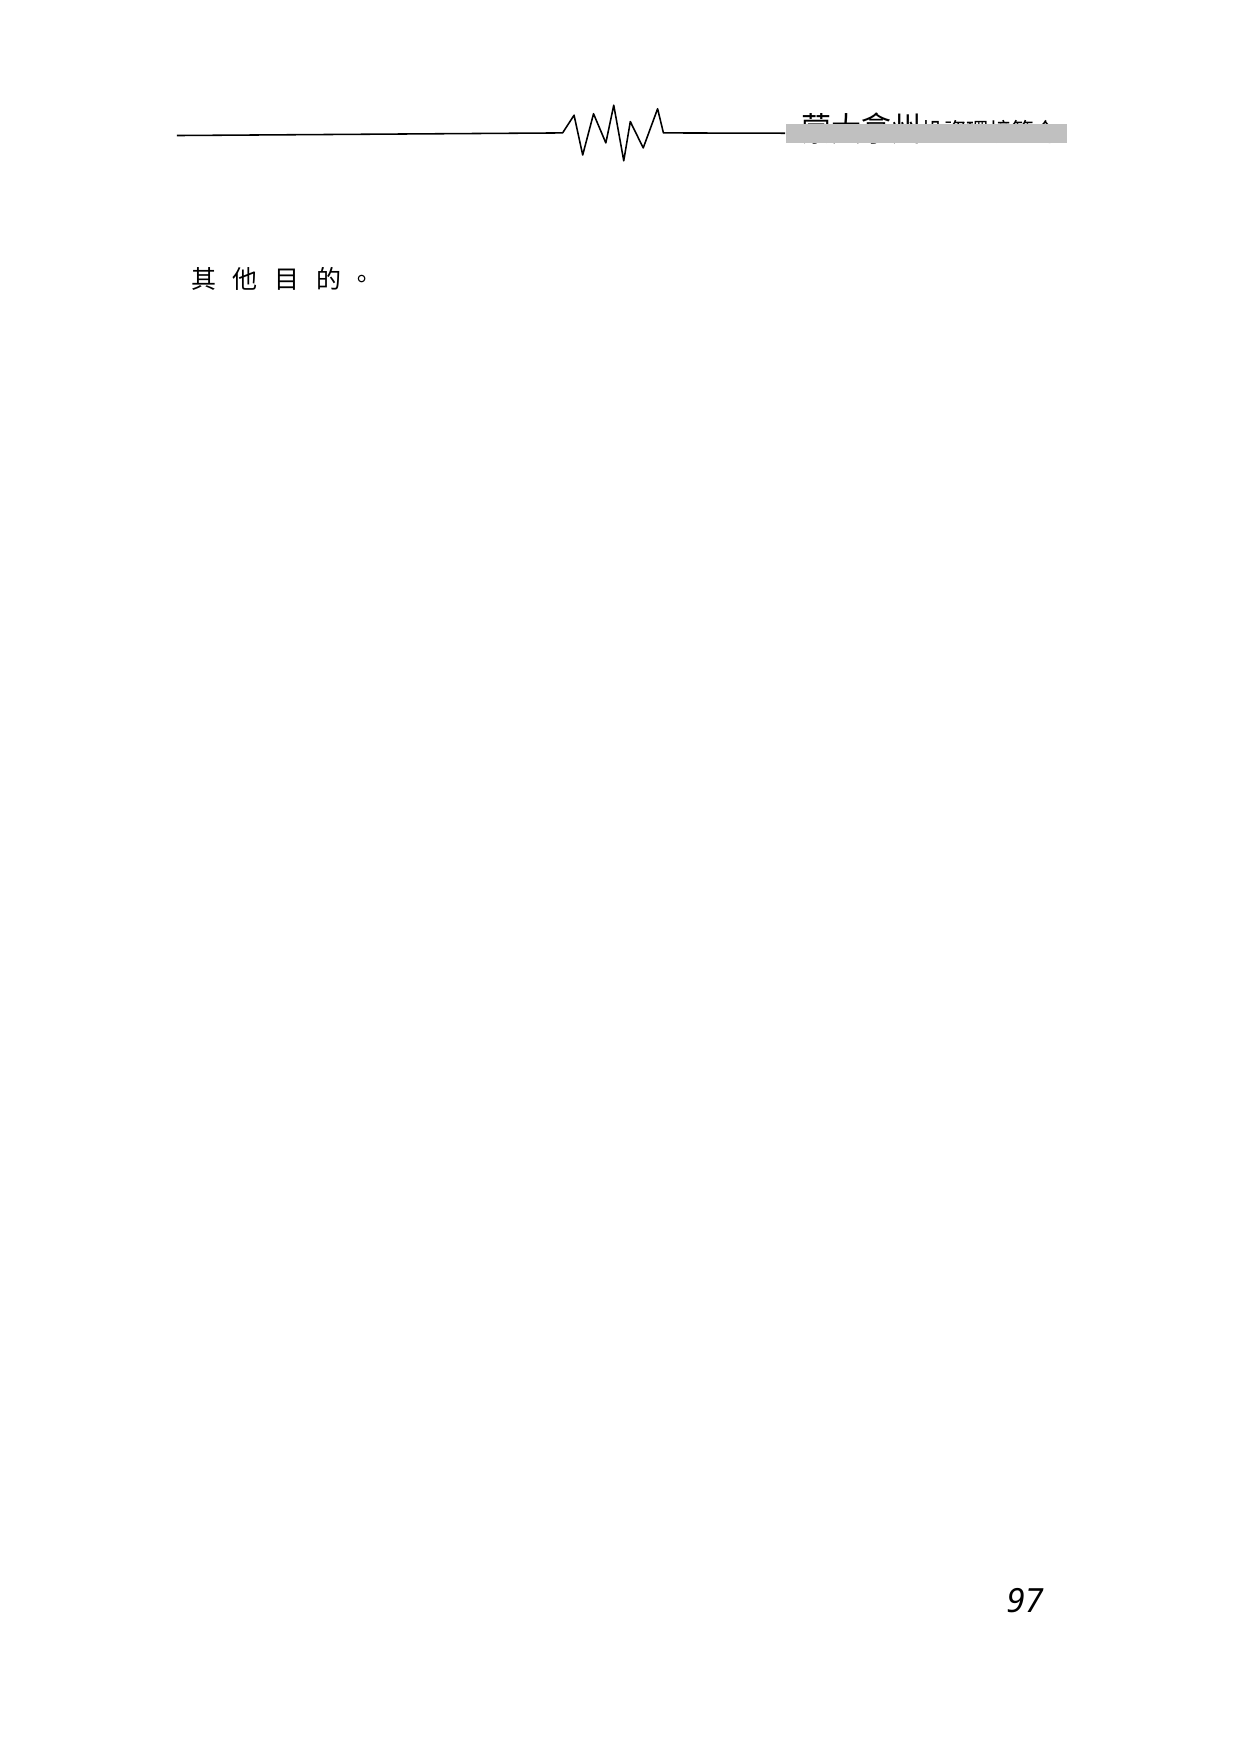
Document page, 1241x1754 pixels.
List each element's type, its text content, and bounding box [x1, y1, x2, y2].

text 其他目的。 [183, 236, 1058, 299]
